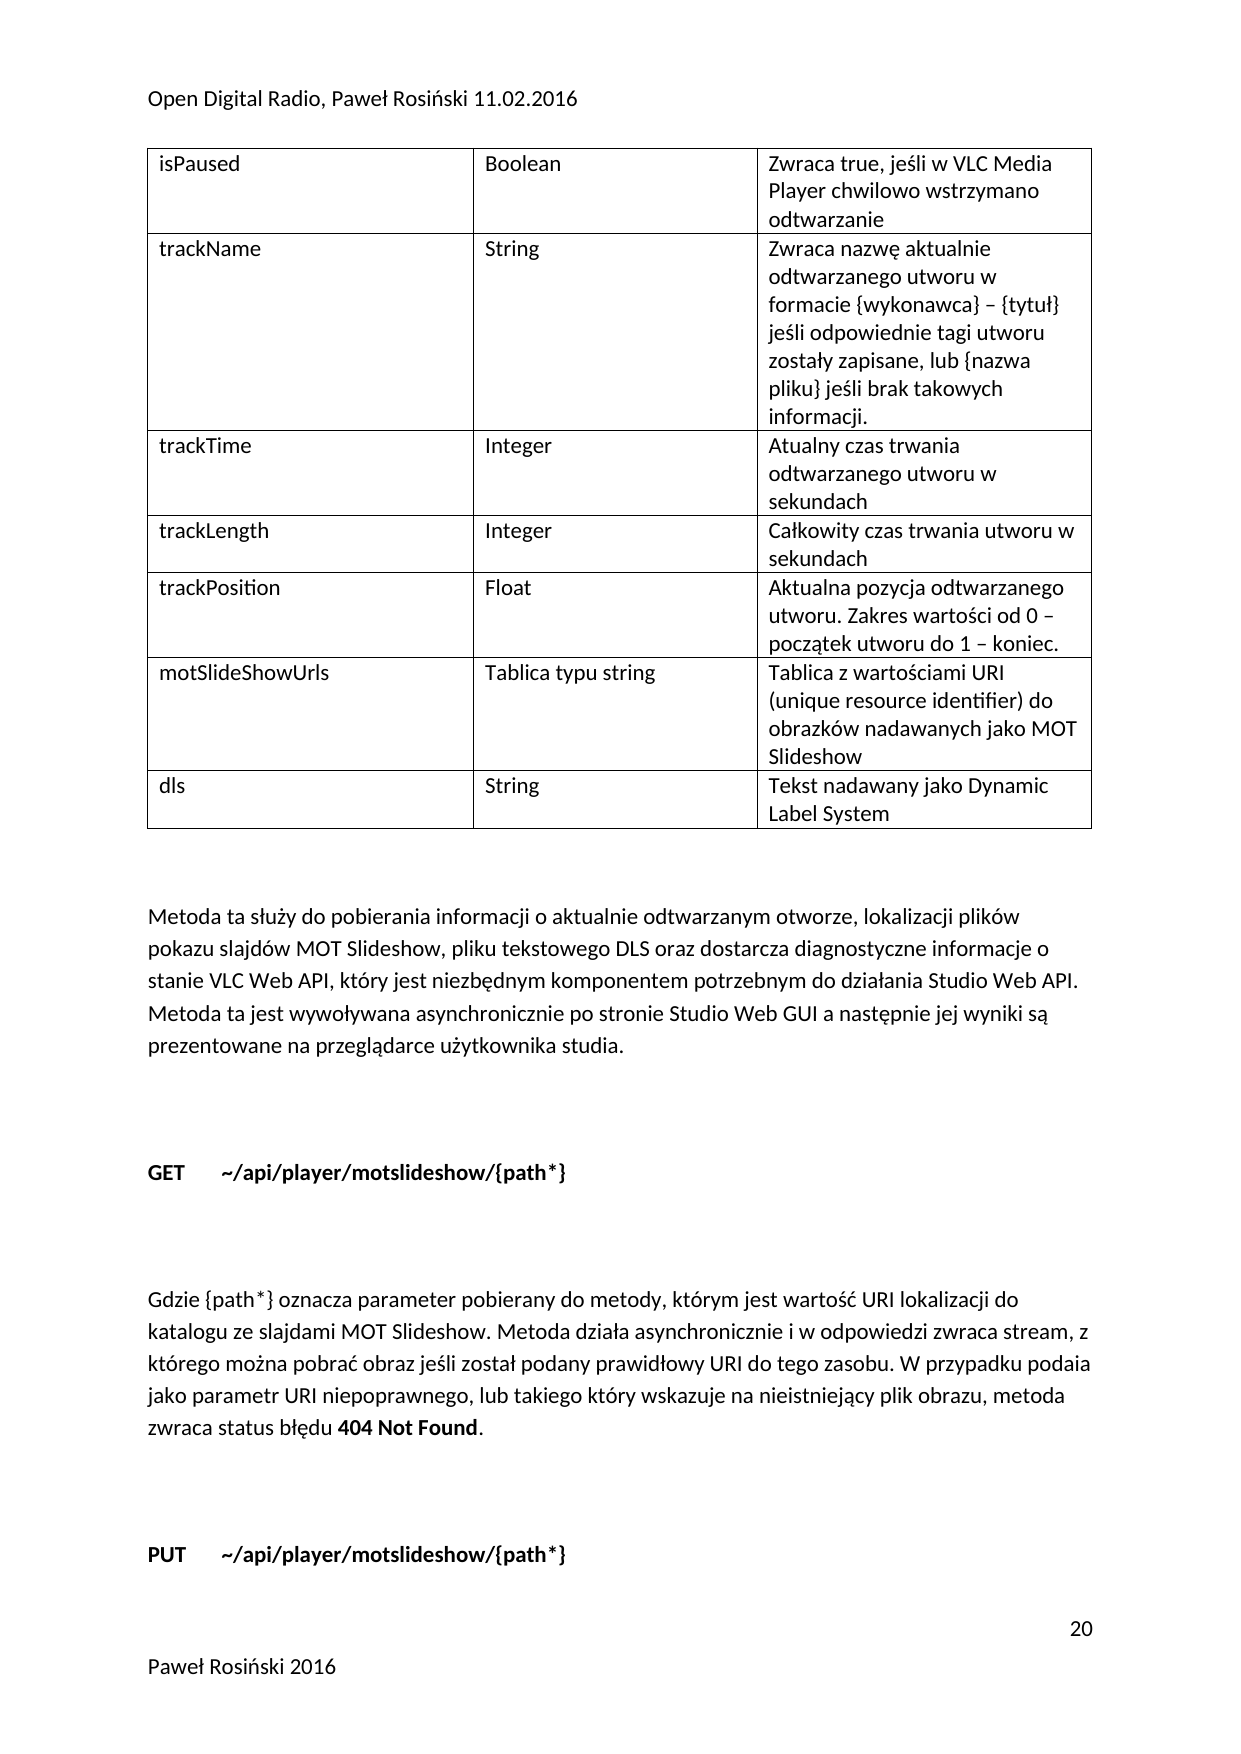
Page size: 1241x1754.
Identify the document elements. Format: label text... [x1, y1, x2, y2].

table_cell Całkowity czas trwania utworu w sekundach [758, 516, 1091, 572]
table_cell Tekst nadawany jako Dynamic Label System [758, 771, 1091, 827]
table_cell Integer [474, 431, 757, 515]
table_cell Boolean [474, 149, 757, 233]
table_cell isPaused [148, 149, 473, 233]
table_cell dls [148, 771, 473, 827]
table_cell Zwraca true, jeśli w VLC Media Player chwilowo wstrzymano odtwarzanie [758, 149, 1091, 233]
table_cell Zwraca nazwę aktualnie odtwarzanego utworu w formacie {wykonawca} – {tytuł} jeśli odpowiednie tagi utworu zostały zapisane, lub {nazwa pliku} jeśli brak takowych informacji. [758, 234, 1091, 430]
table_cell trackName [148, 234, 473, 430]
table_cell motSlideShowUrls [148, 658, 473, 770]
table_cell Atualny czas trwania odtwarzanego utworu w sekundach [758, 431, 1091, 515]
table_cell trackPosition [148, 573, 473, 657]
table_cell Aktualna pozycja odtwarzanego utworu. Zakres wartości od 0 – początek utworu do 1 – koniec. [758, 573, 1091, 657]
text GET ~/api/player/motslideshow/{path*} [148, 1158, 1093, 1186]
table_cell Float [474, 573, 757, 657]
text PUT ~/api/player/motslideshow/{path*} [148, 1540, 1093, 1568]
table_cell trackLength [148, 516, 473, 572]
text Metoda ta służy do pobierania informacji o aktualnie odtwarzanym otworze, lokalizacji plików pokazu slajdów MOT Slideshow, pliku tekstowego DLS oraz dostarcza diagnostyczne informacje o stanie VLC Web API, który jest niezbędnym komponentem potrzebnym do działania Studio Web API. Metoda ta jest wywoływana asynchronicznie po stronie Studio Web GUI a następnie jej wyniki są prezentowane na przeglądarce użytkownika studia. [148, 902, 1093, 1059]
table_cell String [474, 234, 757, 430]
table_cell String [474, 771, 757, 827]
table_cell Integer [474, 516, 757, 572]
table_cell trackTime [148, 431, 473, 515]
table_cell Tablica typu string [474, 658, 757, 770]
table_cell Tablica z wartościami URI (unique resource identifier) do obrazków nadawanych jako MOT Slideshow [758, 658, 1091, 770]
text Gdzie {path*} oznacza parameter pobierany do metody, którym jest wartość URI lokalizacji do katalogu ze slajdami MOT Slideshow. Metoda działa asynchronicznie i w odpowiedzi zwraca stream, z którego można pobrać obraz jeśli został podany prawidłowy URI do tego zasobu. W przypadku podaia jako parametr URI niepoprawnego, lub takiego który wskazuje na nieistniejący plik obrazu, metoda zwraca status błędu 404 Not Found. [148, 1285, 1093, 1442]
